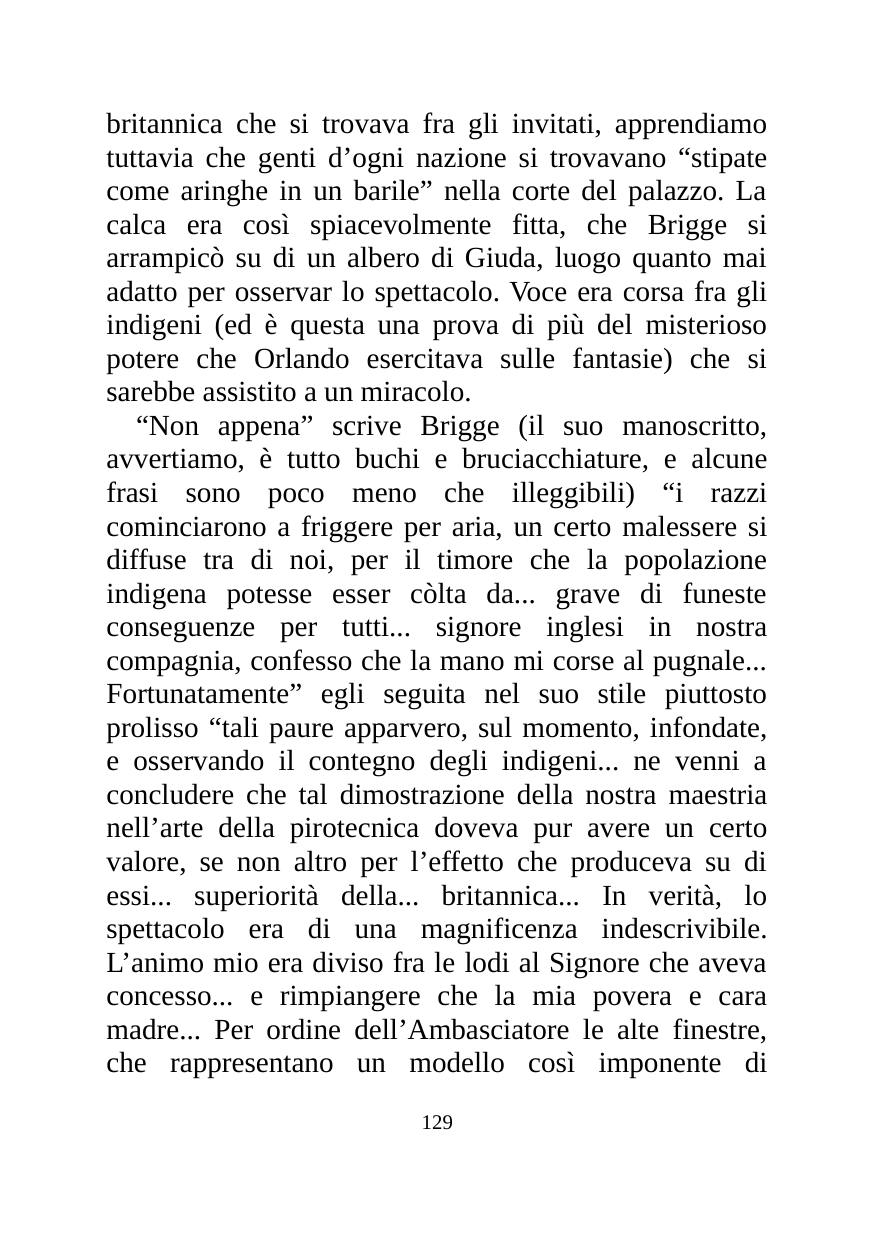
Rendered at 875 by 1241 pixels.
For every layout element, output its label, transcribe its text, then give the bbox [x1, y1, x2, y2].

text britannica che si trovava fra gli invitati, apprendiamo tuttavia che genti d’ogni nazione si trovavano “stipate come aringhe in un barile” nella corte del palazzo. La calca era così spiacevolmente fitta, che Brigge si arrampicò su di un albero di Giuda, luogo quanto mai adatto per osservar lo spettacolo. Voce era corsa fra gli indigeni (ed è questa una prova di più del misterioso potere che Orlando esercitava sulle fantasie) che si sarebbe assistito a un miracolo. [106, 106, 768, 408]
text “Non appena” scrive Brigge (il suo manoscritto, avvertiamo, è tutto buchi e bruciacchiature, e alcune frasi sono poco meno che illeggibili) “i razzi cominciarono a friggere per aria, un certo malessere si diffuse tra di noi, per il timore che la popolazione indigena potesse esser còlta da... grave di funeste conseguenze per tutti... signore inglesi in nostra compagnia, confesso che la mano mi corse al pugnale... Fortunatamente” egli seguita nel suo stile piuttosto prolisso “tali paure apparvero, sul momento, infondate, e osservando il contegno degli indigeni... ne venni a concludere che tal dimostrazione della nostra maestria nell’arte della pirotecnica doveva pur avere un certo valore, se non altro per l’effetto che produceva su di essi... superiorità della... britannica... In verità, lo spettacolo era di una magnificenza indescrivibile. L’animo mio era diviso fra le lodi al Signore che aveva concesso... e rimpiangere che la mia povera e cara madre... Per ordine dell’Ambasciatore le alte finestre, che rappresentano un modello così imponente di [106, 408, 768, 1079]
